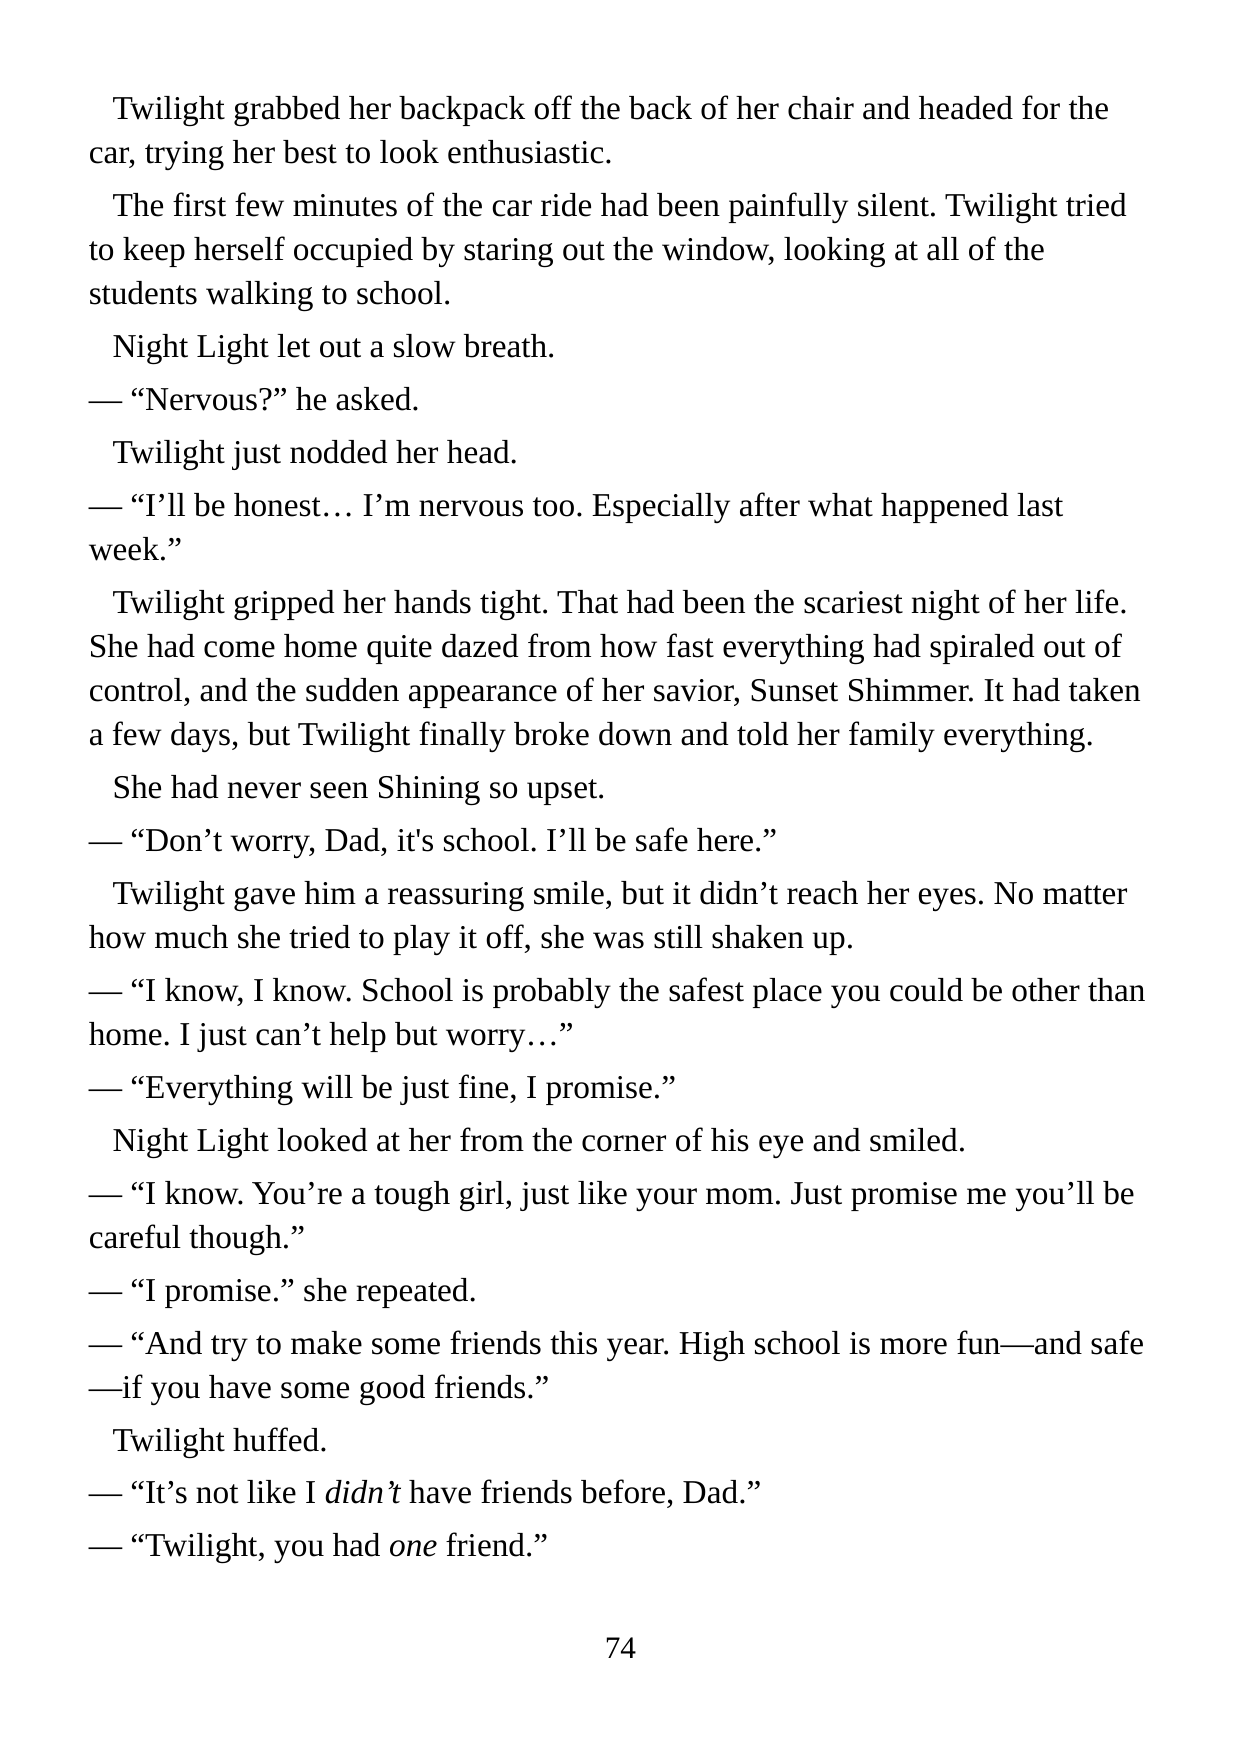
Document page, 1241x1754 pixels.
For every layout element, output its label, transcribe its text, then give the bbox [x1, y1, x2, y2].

text Twilight grabbed her backpack off the back of her chair and headed for the car, trying her best to look enthusiastic. [88, 88, 1152, 171]
text — “It’s not like I didn’t have friends before, Dad.” [88, 1473, 1152, 1511]
text — “And try to make some friends this year. High school is more fun—and safe—if you have some good friends.” [88, 1323, 1152, 1405]
text — “Twilight, you had one friend.” [88, 1526, 1152, 1564]
text — “I know, I know. School is probably the safest place you could be other than home. I just can’t help but worry…” [88, 970, 1152, 1053]
text — “Nervous?” he asked. [88, 379, 1152, 418]
text Twilight huffed. [88, 1420, 1152, 1458]
text Night Light looked at her from the corner of his eye and smiled. [88, 1120, 1152, 1158]
text The first few minutes of the car ride had been painfully silent. Twilight tried to keep herself occupied by staring out the window, looking at all of the students walking to school. [88, 186, 1152, 312]
text — “Everything will be just fine, I promise.” [88, 1067, 1152, 1106]
text — “Don’t worry, Dad, it's school. I’ll be safe here.” [88, 820, 1152, 859]
text — “I promise.” she repeated. [88, 1270, 1152, 1308]
text Twilight gave him a reassuring smile, but it didn’t reach her eyes. No matter how much she tried to play it off, she was still shaken up. [88, 873, 1152, 956]
text — “I’ll be honest… I’m nervous too. Especially after what happened last week.” [88, 485, 1152, 568]
text Night Light let out a slow breath. [88, 327, 1152, 365]
text She had never seen Shining so upset. [88, 767, 1152, 806]
text Twilight gripped her hands tight. That had been the scariest night of her life. She had come home quite dazed from how fast everything had spiraled out of control, and the sudden appearance of her savior, Sunset Shimmer. It had taken a few days, but Twilight finally broke down and told her family everything. [88, 582, 1152, 753]
text — “I know. You’re a tough girl, just like your mom. Just promise me you’ll be careful though.” [88, 1173, 1152, 1255]
text Twilight just nodded her head. [88, 432, 1152, 471]
